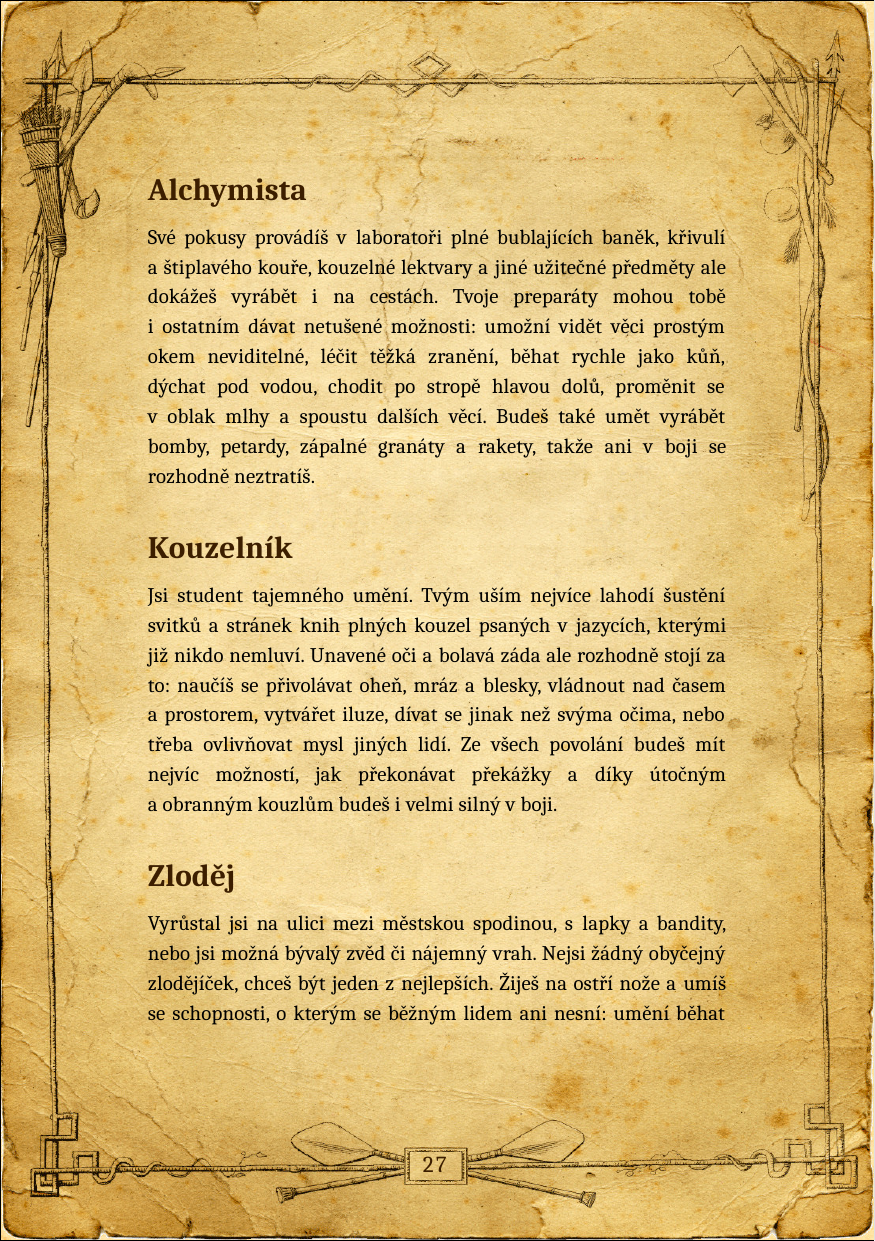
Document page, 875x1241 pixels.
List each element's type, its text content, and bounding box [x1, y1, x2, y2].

picture [1, 1, 874, 1240]
subtitle Alchymista [148, 172, 726, 208]
text Jsi student tajemného umění. Tvým uším nejvíce lahodí šustění svitků a⁠ stránek knih plných kouzel psaných v⁠ jazycích, kterými již nikdo nemluví. Unavené oči a⁠ bolavá záda ale rozhodně stojí za to: naučíš se přivolávat oheň, mráz a⁠ blesky, vládnout nad časem a⁠ prostorem, vytvářet iluze, dívat se jinak než svýma očima, nebo třeba ovlivňovat mysl jiných lidí. Ze všech povolání budeš mít nejvíc možností, jak překonávat překážky a⁠ díky útočným a⁠ obranným kouzlům budeš i⁠ velmi silný v⁠ boji. [148, 583, 726, 817]
subtitle Kouzelník [148, 530, 726, 566]
text Své pokusy provádíš v⁠ laboratoři plné bublajících baněk, křivulí a⁠ štiplavého kouře, kouzelné lektvary a⁠ jiné užitečné předměty ale dokážeš vyrábět i⁠ na cestách. Tvoje preparáty mohou tobě i⁠ ostatním dávat netušené možnosti: umožní vidět věci prostým okem neviditelné, léčit těžká zranění, běhat rychle jako kůň, dýchat pod vodou, chodit po stropě hlavou dolů, proměnit se v⁠ oblak mlhy a⁠ spoustu dalších věcí. Budeš také umět vyrábět bomby, petardy, zápalné granáty a⁠ rakety, takže ani v⁠ boji se rozhodně neztratíš. [148, 225, 726, 488]
text Vyrůstal jsi na ulici mezi městskou spodinou, s⁠ lapky a⁠ bandity, nebo jsi možná bývalý zvěd či nájemný vrah. Nejsi žádný obyčejný zlodějíček, chceš být jeden z⁠ nejlepších. Žiješ na ostří nože a⁠ umíš se schopnosti, o⁠ kterým se běžným lidem ani nesní: umění běhat [148, 912, 726, 1025]
subtitle Zloděj [148, 858, 726, 894]
